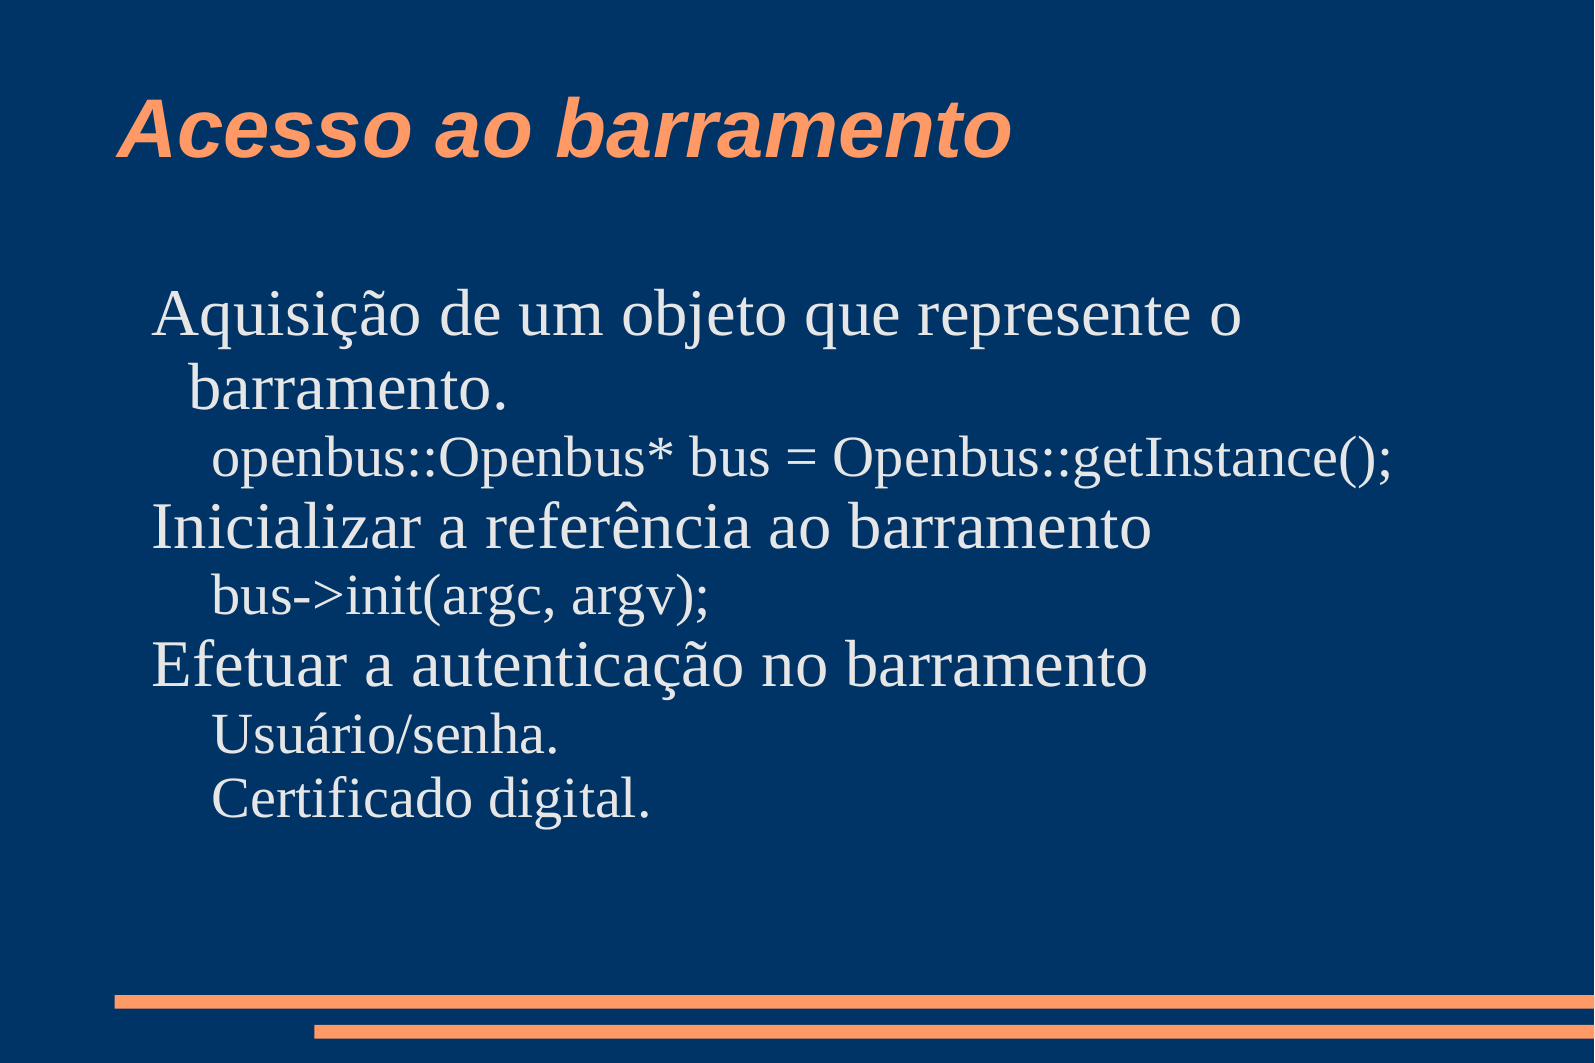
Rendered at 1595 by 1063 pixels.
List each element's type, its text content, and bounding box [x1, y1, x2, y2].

list Aquisição de um objeto que represente o barramento. openbus::Openbus* bus = Openbus::getInstance(); Inicializar a referência ao barramento bus->init(argc, argv); Efetuar a autenticação no barramento Usuário/senha. Certificado digital. [117, 276, 1505, 971]
title Acesso ao barramento [117, 39, 1479, 218]
